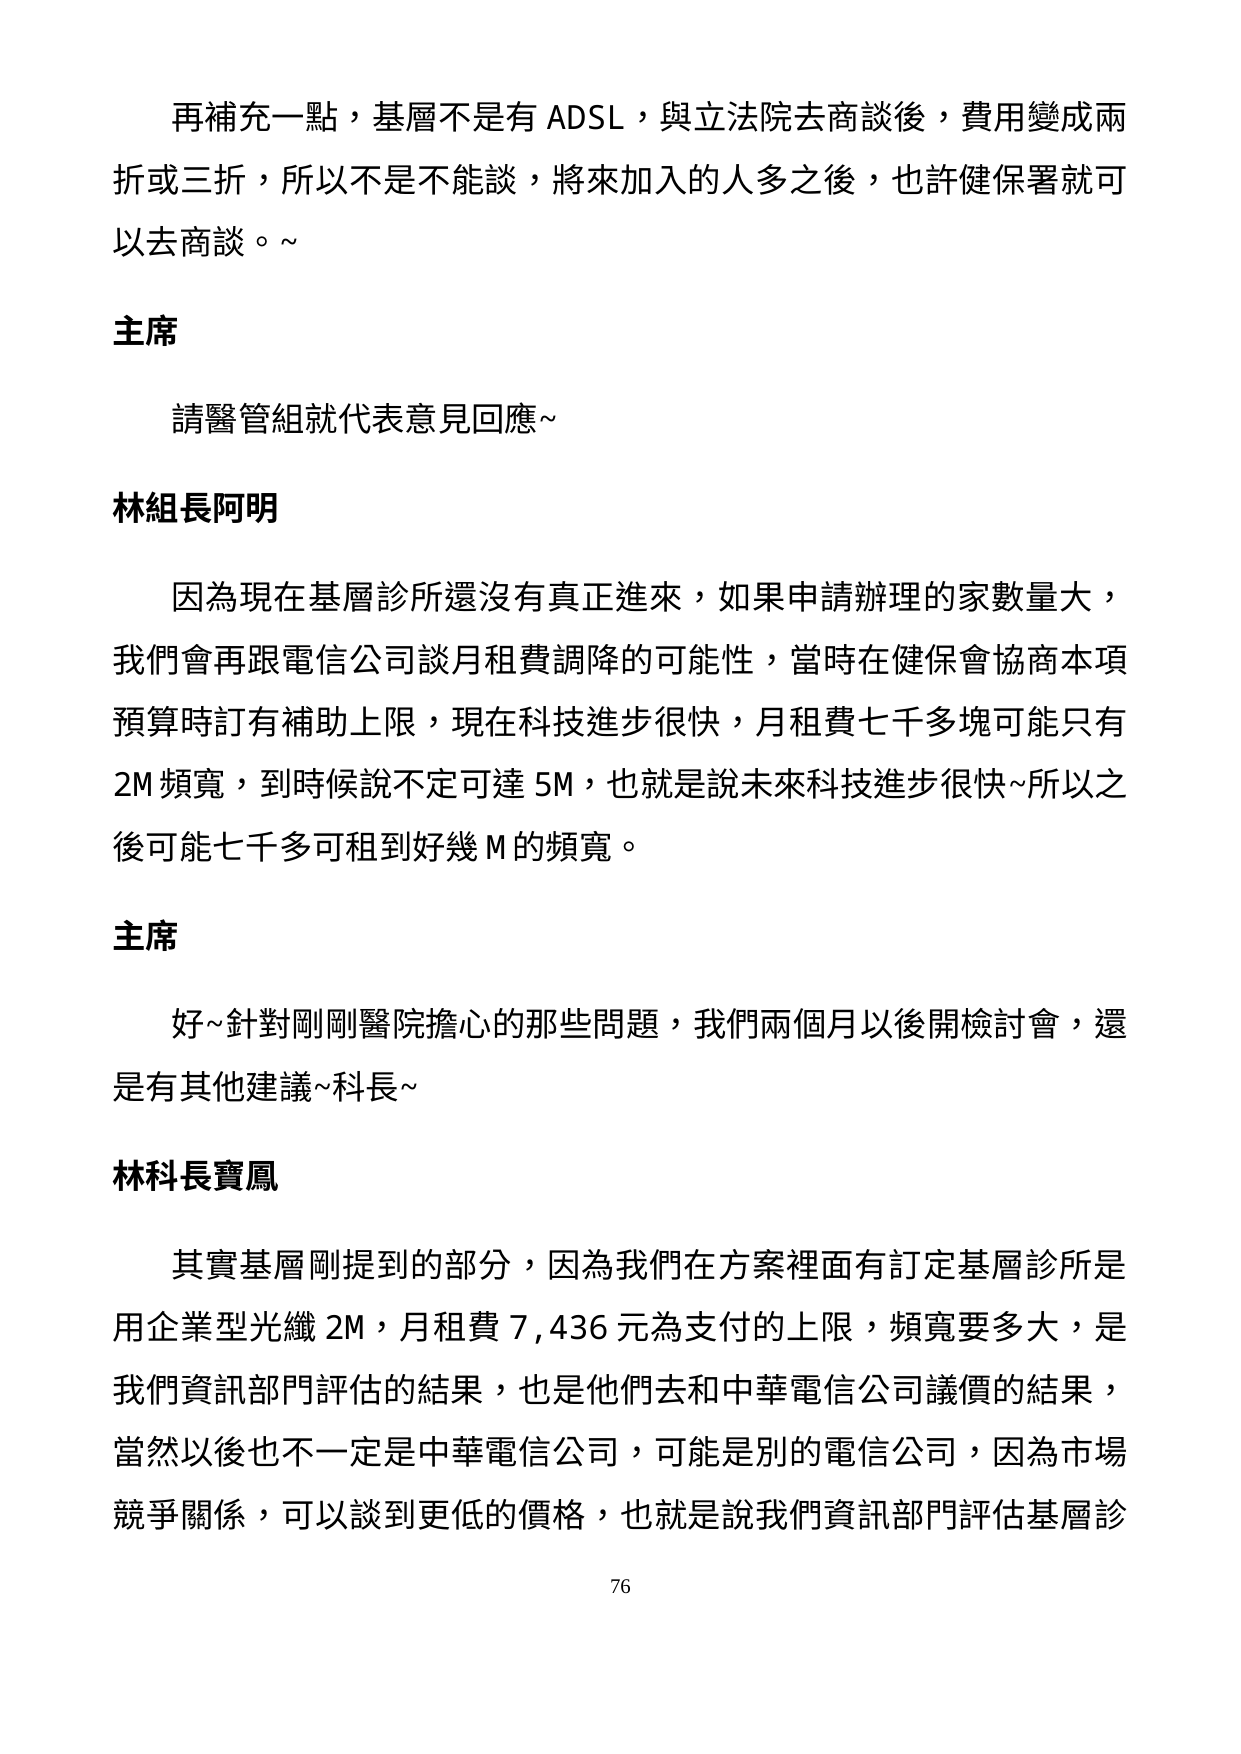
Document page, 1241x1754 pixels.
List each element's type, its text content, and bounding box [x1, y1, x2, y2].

text 因為現在基層診所還沒有真正進來，如果申請辦理的家數量大，我們會再跟電信公司談月租費調降的可能性，當時在健保會協商本項預算時訂有補助上限，現在科技進步很快，月租費七千多塊可能只有2M頻寬，到時候說不定可達5M，也就是說未來科技進步很快~所以之後可能七千多可租到好幾M的頻寬。 [112, 553, 1128, 866]
text 好~針對剛剛醫院擔心的那些問題，我們兩個月以後開檢討會，還是有其他建議~科長~ [112, 981, 1128, 1106]
text 主席 [112, 892, 1128, 954]
text 其實基層剛提到的部分，因為我們在方案裡面有訂定基層診所是用企業型光纖2M，月租費7,436元為支付的上限，頻寬要多大，是我們資訊部門評估的結果，也是他們去和中華電信公司議價的結果，當然以後也不一定是中華電信公司，可能是別的電信公司，因為市場競爭關係，可以談到更低的價格，也就是說我們資訊部門評估基層診 [112, 1221, 1128, 1533]
text 林組長阿明 [112, 464, 1128, 527]
text 主席 [112, 287, 1128, 349]
text 林科長寶鳳 [112, 1132, 1128, 1194]
text 再補充一點，基層不是有ADSL，與立法院去商談後，費用變成兩折或三折，所以不是不能談，將來加入的人多之後，也許健保署就可以去商談。~ [112, 73, 1128, 261]
text 請醫管組就代表意見回應~ [112, 376, 1128, 438]
